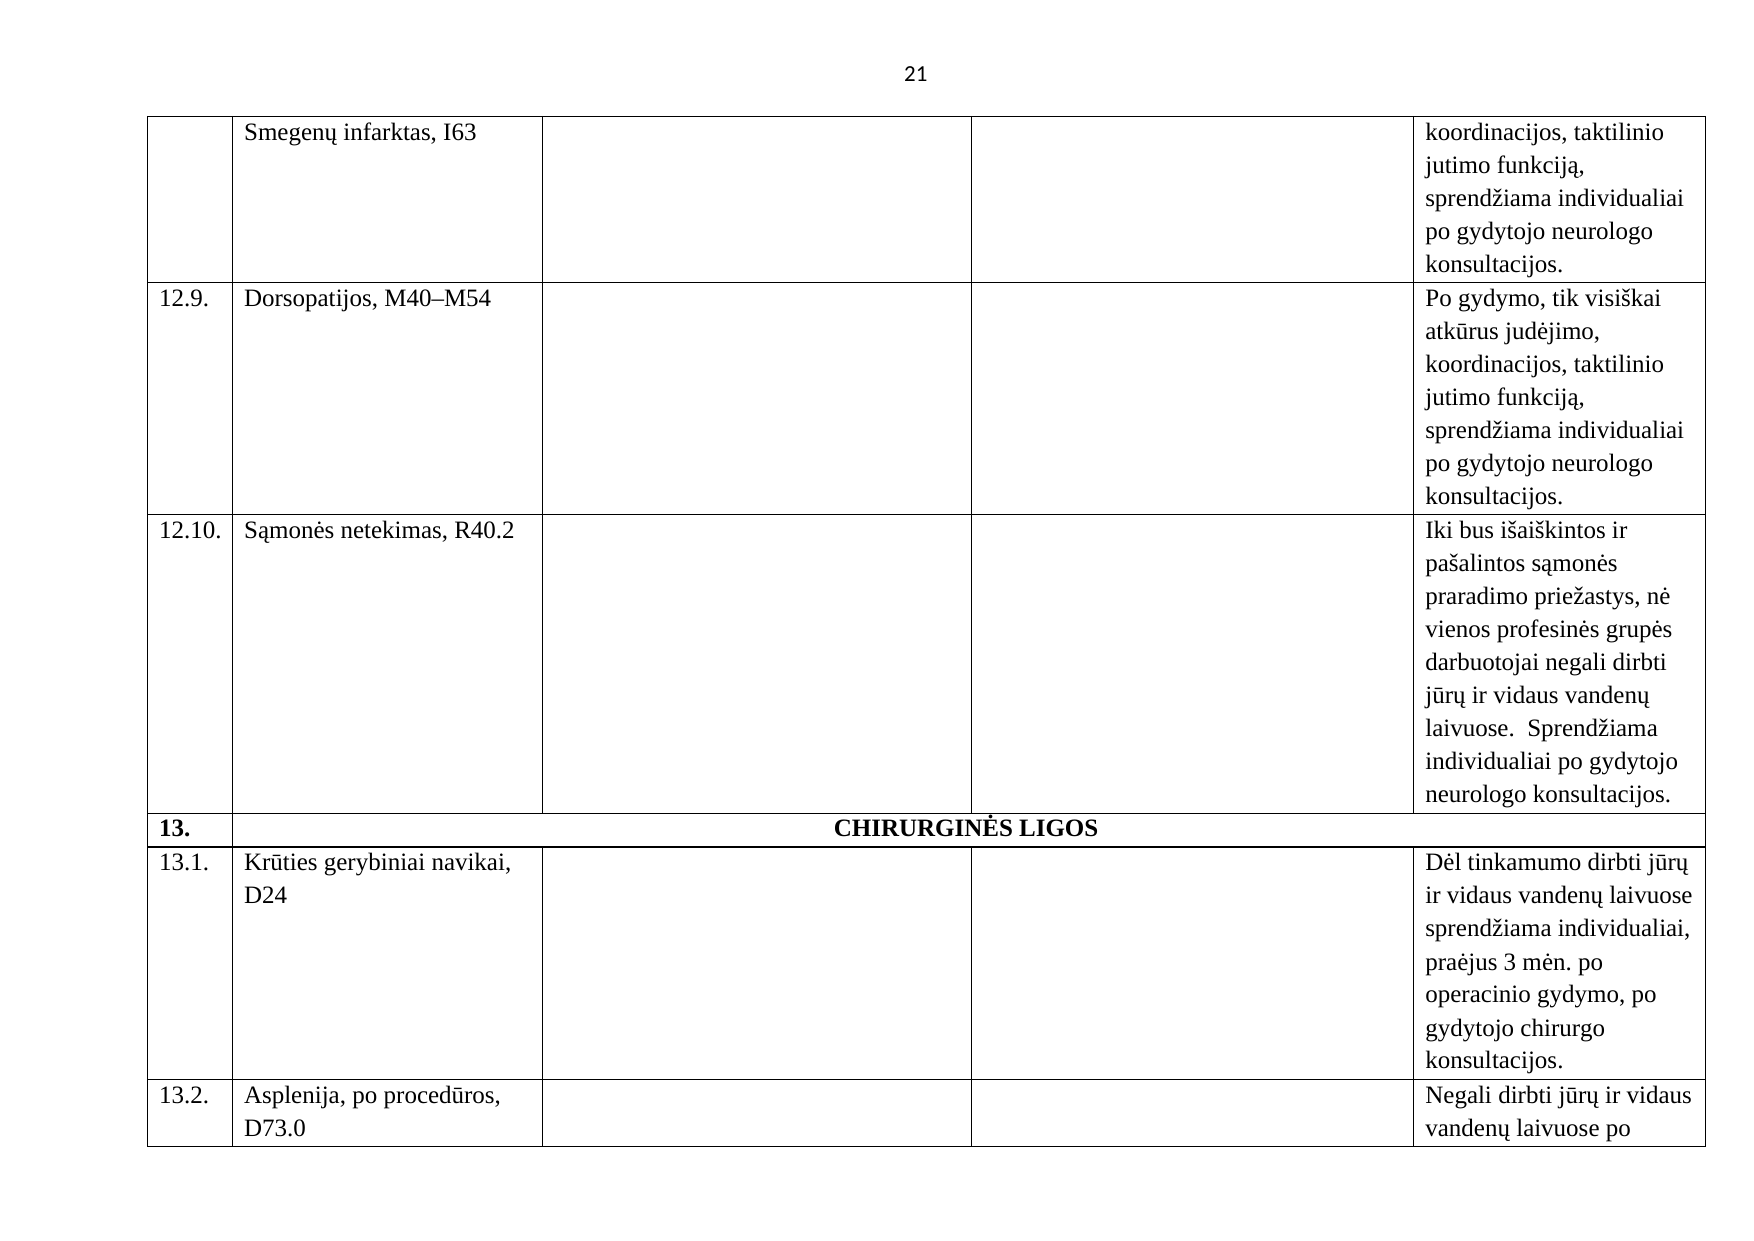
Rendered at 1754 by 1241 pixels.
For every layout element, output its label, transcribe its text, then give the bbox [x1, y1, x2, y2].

table_cell Iki bus išaiškintos ir pašalintos sąmonės praradimo priežastys, nė vienos profesinės grupės darbuotojai negali dirbti jūrų ir vidaus vandenų laivuose. Sprendžiama individualiai po gydytojo neurologo konsultacijos. [1414, 515, 1705, 812]
table_cell 13. [148, 814, 232, 846]
table_cell [972, 848, 1413, 1079]
table_cell [972, 1080, 1413, 1146]
table_cell Negali dirbti jūrų ir vidaus vandenų laivuose po [1414, 1080, 1705, 1146]
table_cell [972, 117, 1413, 282]
table_cell [543, 283, 971, 514]
table_cell Po gydymo, tik visiškai atkūrus judėjimo, koordinacijos, taktilinio jutimo funkciją, sprendžiama individualiai po gydytojo neurologo konsultacijos. [1414, 283, 1705, 514]
table_cell [972, 515, 1413, 812]
table_cell Dorsopatijos, M40–M54 [233, 283, 542, 514]
table_cell [972, 283, 1413, 514]
table_cell [543, 848, 971, 1079]
table_cell Asplenija, po procedūros, D73.0 [233, 1080, 542, 1146]
table_cell 13.1. [148, 848, 232, 1079]
table_cell 12.10. [148, 515, 232, 812]
table_cell 12.9. [148, 283, 232, 514]
table_cell CHIRURGINĖS LIGOS [233, 814, 1705, 846]
table_cell [543, 515, 971, 812]
table_cell [543, 1080, 971, 1146]
table_cell [543, 117, 971, 282]
table_cell [148, 117, 232, 282]
table_cell Sąmonės netekimas, R40.2 [233, 515, 542, 812]
table_cell Krūties gerybiniai navikai, D24 [233, 848, 542, 1079]
table_cell koordinacijos, taktilinio jutimo funkciją, sprendžiama individualiai po gydytojo neurologo konsultacijos. [1414, 117, 1705, 282]
table_cell 13.2. [148, 1080, 232, 1146]
table_cell Smegenų infarktas, I63 [233, 117, 542, 282]
table_cell Dėl tinkamumo dirbti jūrų ir vidaus vandenų laivuose sprendžiama individualiai, praėjus 3 mėn. po operacinio gydymo, po gydytojo chirurgo konsultacijos. [1414, 848, 1705, 1079]
